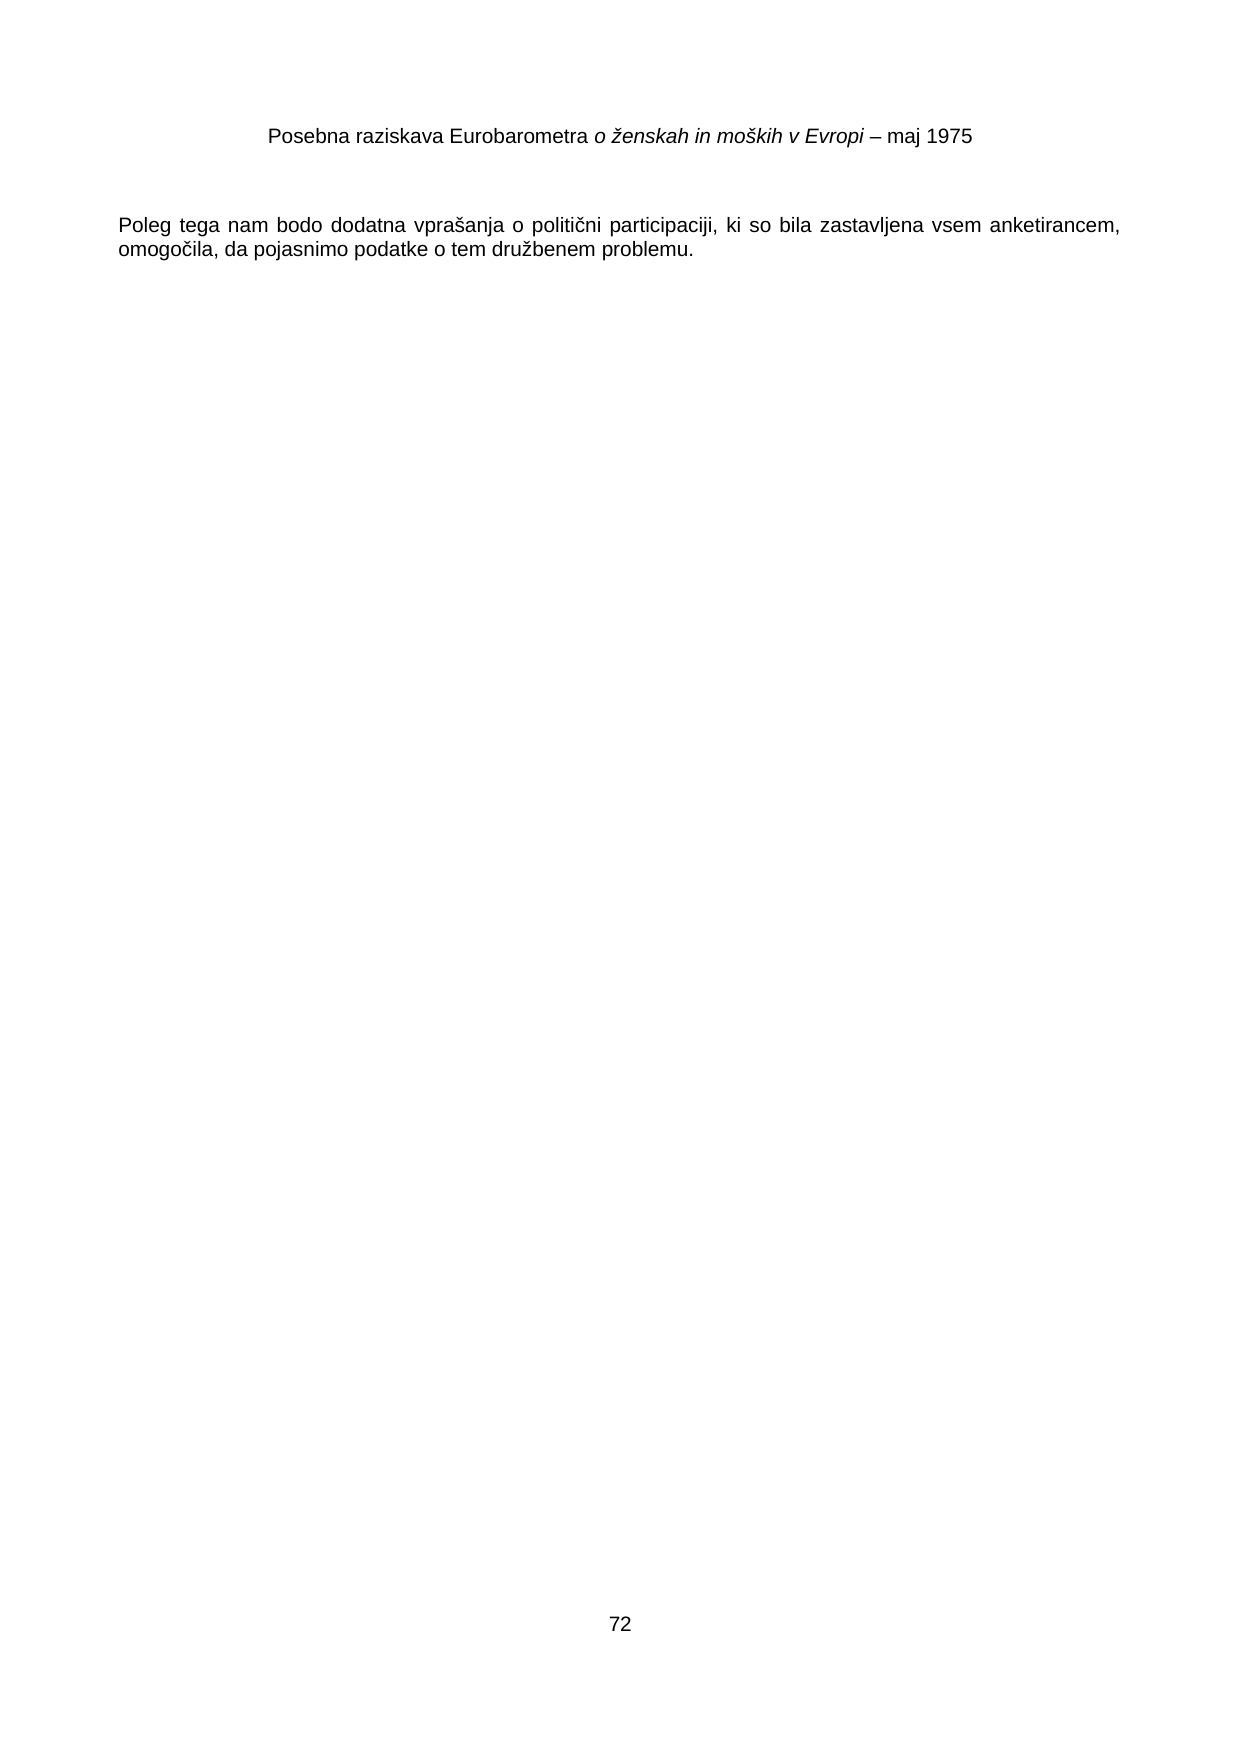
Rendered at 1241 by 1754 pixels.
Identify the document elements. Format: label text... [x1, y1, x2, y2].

text Poleg tega nam bodo dodatna vprašanja o politični participaciji, ki so bila zastavljena vsem anketirancem, omogočila, da pojasnimo podatke o tem družbenem problemu. [118, 213, 1122, 261]
